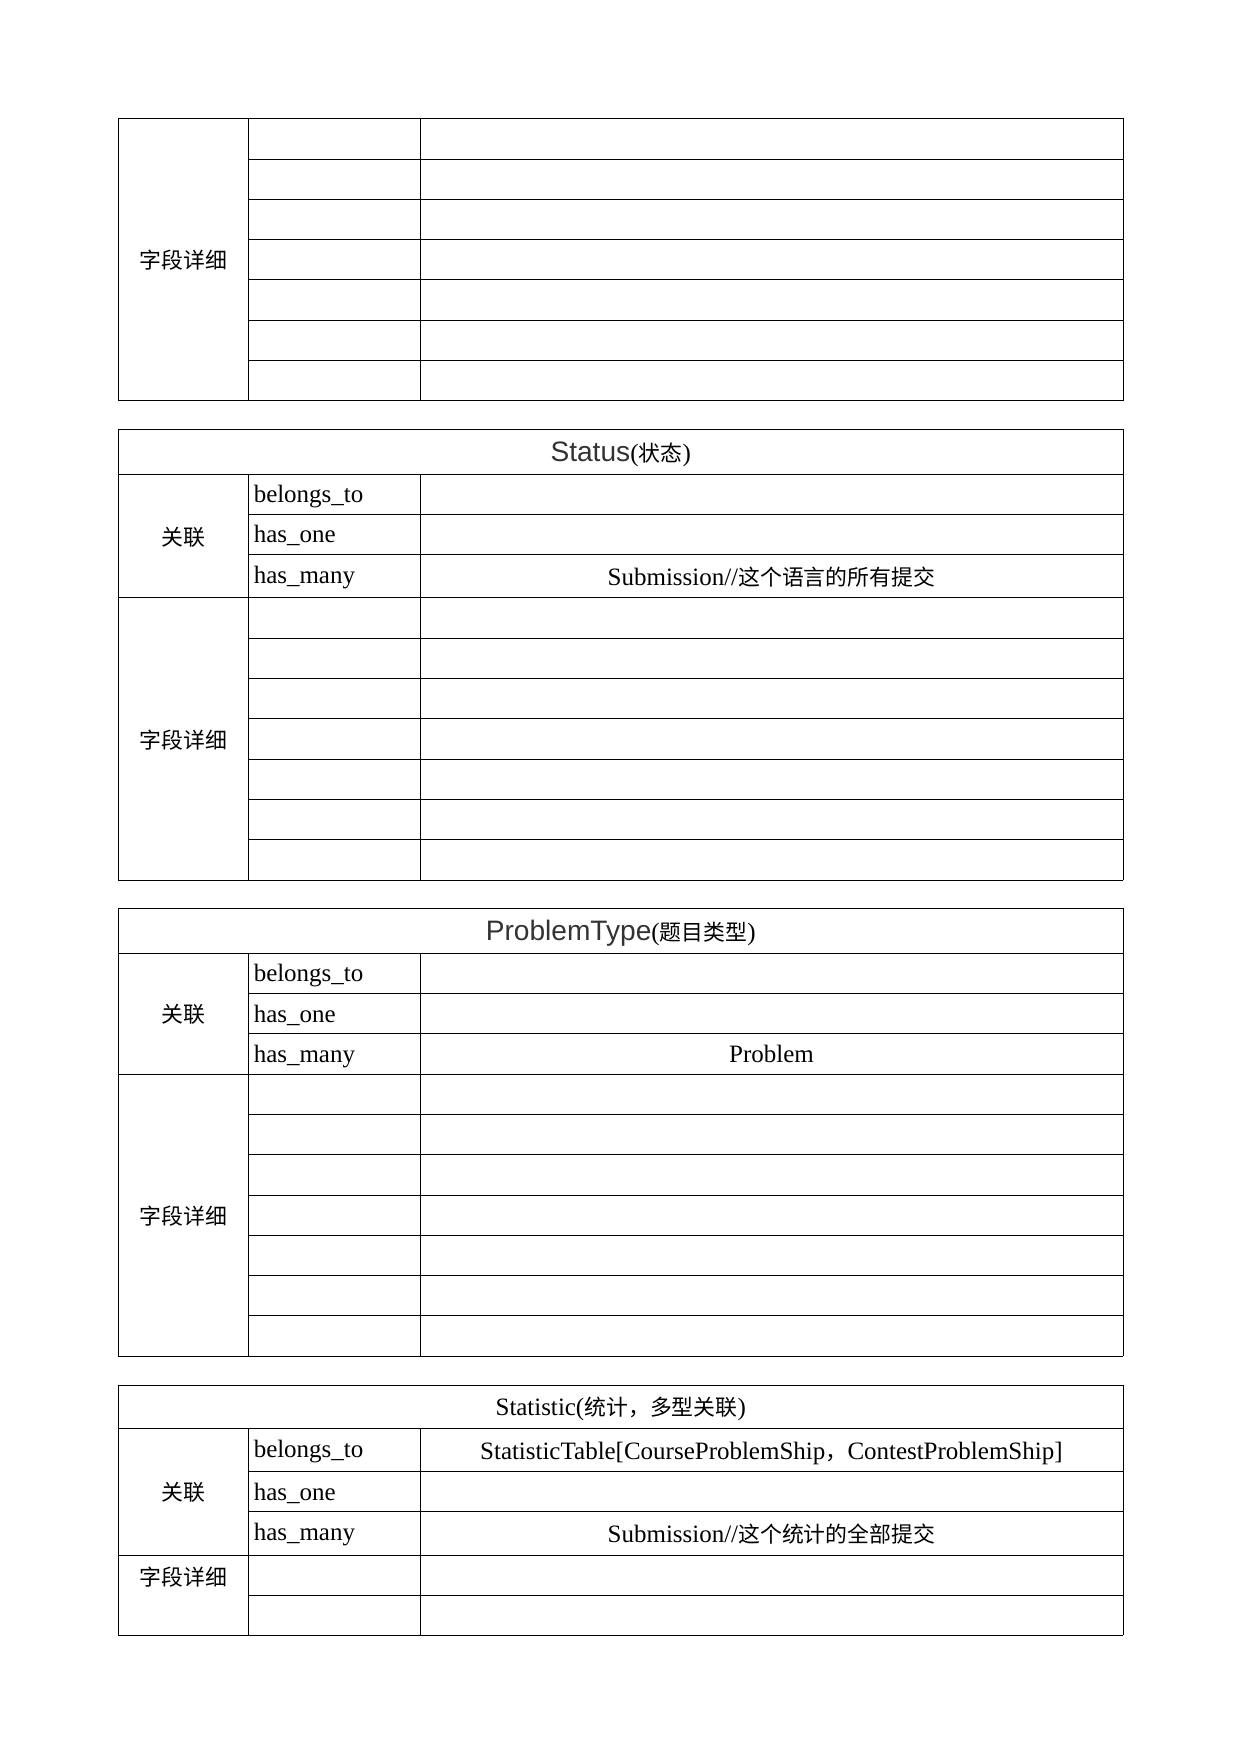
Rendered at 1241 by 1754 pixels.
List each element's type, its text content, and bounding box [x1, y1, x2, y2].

table_cell has_one [249, 515, 420, 554]
table_cell [249, 361, 420, 400]
table_cell [249, 200, 420, 239]
table_cell 字段详细 [119, 1556, 248, 1635]
table_cell [421, 280, 1123, 320]
table_cell has_many [249, 1512, 420, 1554]
table_cell [421, 679, 1123, 718]
table_cell 关联 [119, 954, 248, 1073]
table_cell [421, 840, 1123, 879]
table_cell belongs_to [249, 475, 420, 514]
table_cell [421, 119, 1123, 158]
table_cell [249, 1596, 420, 1635]
table_cell [249, 160, 420, 199]
table_cell [421, 1115, 1123, 1154]
table_header Statistic(统计，多型关联) [119, 1386, 1123, 1428]
table_cell [421, 1316, 1123, 1356]
table_cell 字段详细 [119, 119, 248, 400]
table_cell [421, 160, 1123, 199]
table_cell [421, 719, 1123, 758]
table_cell 关联 [119, 1429, 248, 1554]
table_cell has_one [249, 1472, 420, 1511]
table_cell StatisticTable[CourseProblemShip，ContestProblemShip] [421, 1429, 1123, 1471]
table_cell [249, 119, 420, 158]
table_cell [421, 1196, 1123, 1235]
table_cell [249, 280, 420, 320]
table_cell [249, 1115, 420, 1154]
table_cell [249, 719, 420, 758]
table_cell [249, 1236, 420, 1275]
table_cell [249, 240, 420, 279]
table_cell [249, 1316, 420, 1356]
table_cell has_many [249, 1034, 420, 1073]
table_cell [421, 1236, 1123, 1275]
table_cell 字段详细 [119, 598, 248, 879]
table_cell [249, 679, 420, 718]
table_cell [421, 800, 1123, 839]
table_cell [421, 515, 1123, 554]
table_cell [249, 321, 420, 360]
table_cell [421, 200, 1123, 239]
table_cell has_one [249, 994, 420, 1033]
table_cell [249, 1196, 420, 1235]
table_cell [421, 598, 1123, 638]
table_cell [421, 240, 1123, 279]
table_cell [421, 760, 1123, 799]
table_cell [421, 1155, 1123, 1194]
table_cell has_many [249, 555, 420, 597]
table_cell Submission//这个语言的所有提交 [421, 555, 1123, 597]
table_cell [421, 321, 1123, 360]
table_header ProblemType(题目类型) [119, 909, 1123, 953]
table_cell [421, 954, 1123, 993]
table_cell [421, 639, 1123, 678]
table_cell [249, 800, 420, 839]
table_cell [249, 760, 420, 799]
table_cell [249, 639, 420, 678]
table_cell [421, 1276, 1123, 1315]
table_cell Problem [421, 1034, 1123, 1073]
table_cell 字段详细 [119, 1075, 248, 1356]
table_cell 关联 [119, 475, 248, 597]
table_cell [421, 994, 1123, 1033]
table_cell [421, 1556, 1123, 1595]
table_cell [421, 1075, 1123, 1114]
table_cell [421, 1596, 1123, 1635]
table_cell [421, 1472, 1123, 1511]
table_cell [249, 1075, 420, 1114]
table_cell [249, 598, 420, 638]
table_cell [249, 1276, 420, 1315]
table_cell [421, 475, 1123, 514]
table_cell [249, 840, 420, 879]
table_cell [249, 1155, 420, 1194]
table_cell Submission//这个统计的全部提交 [421, 1512, 1123, 1554]
table_cell [249, 1556, 420, 1595]
table_cell belongs_to [249, 1429, 420, 1471]
table_header Status(状态) [119, 430, 1123, 473]
table_cell belongs_to [249, 954, 420, 993]
table_cell [421, 361, 1123, 400]
